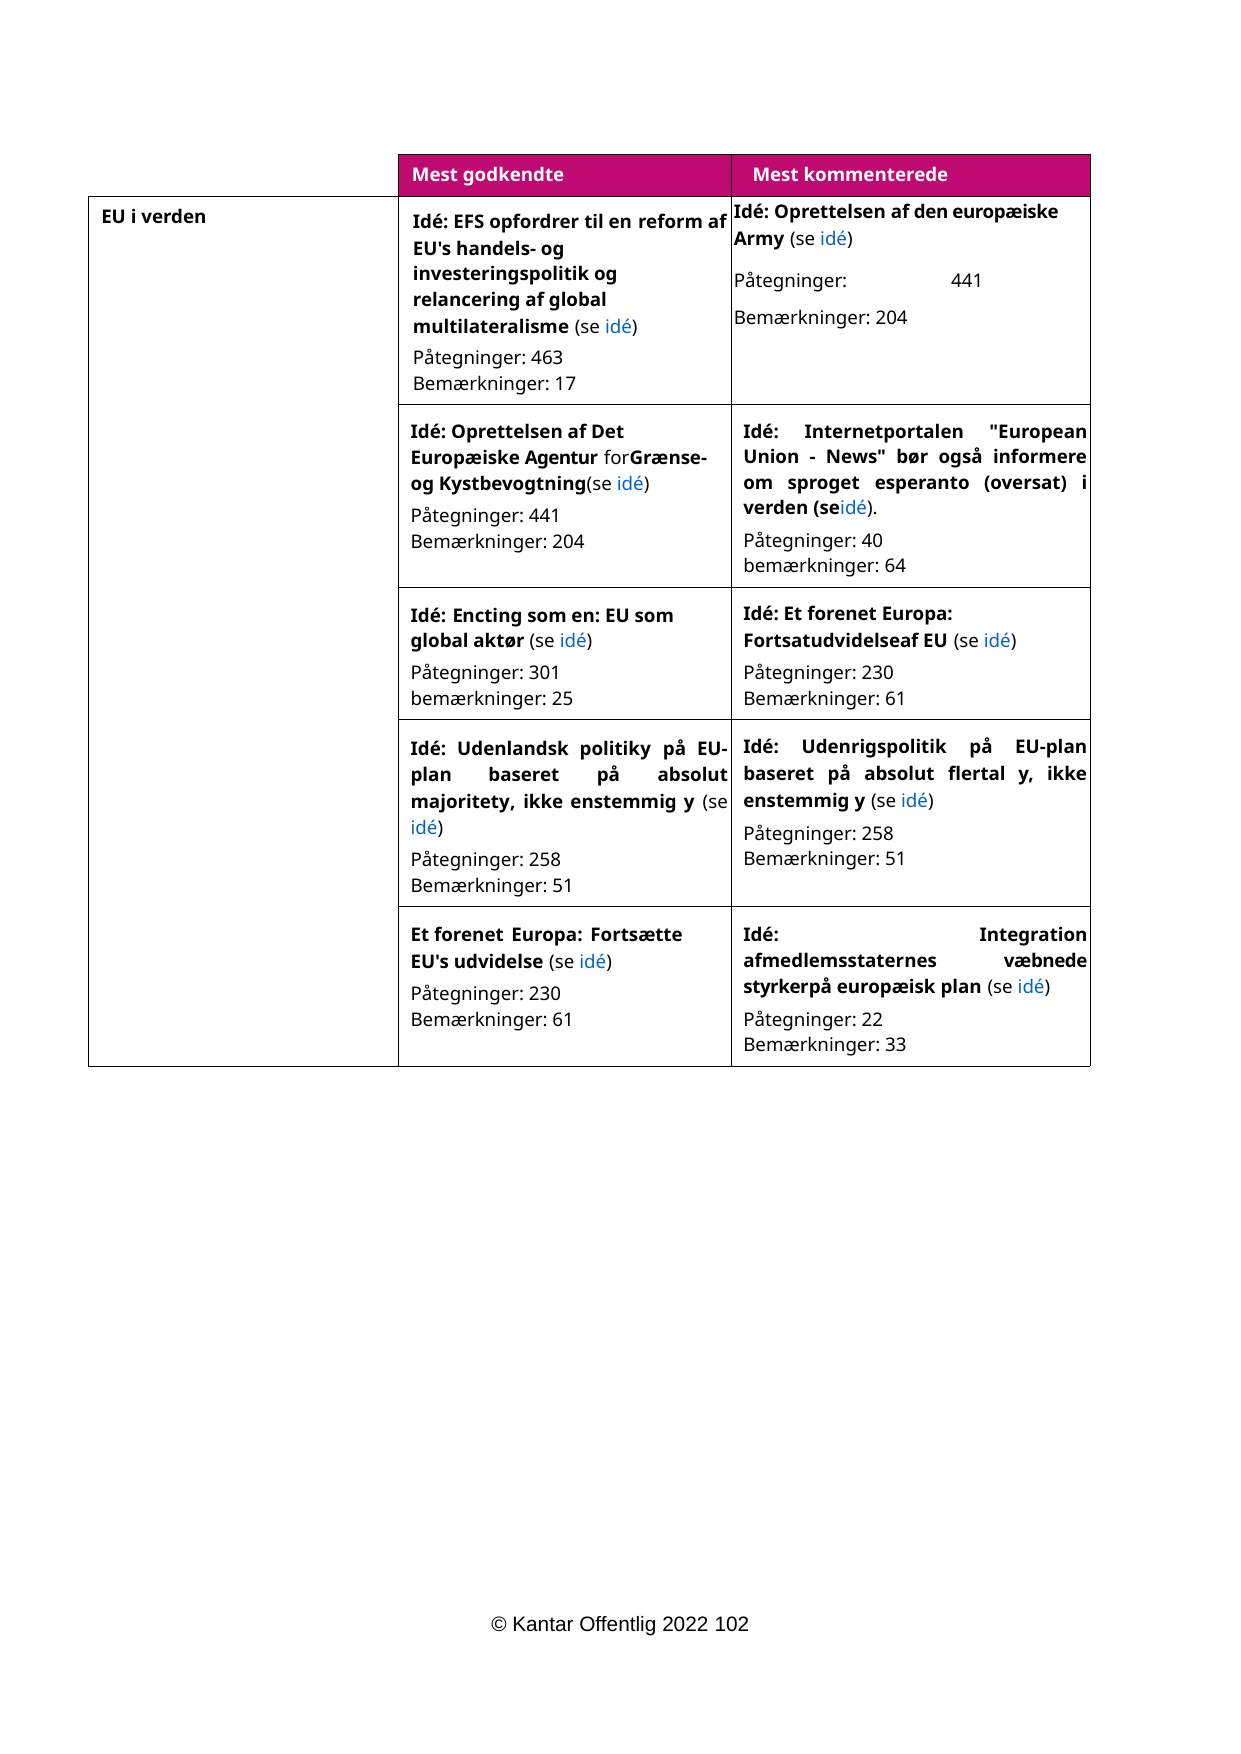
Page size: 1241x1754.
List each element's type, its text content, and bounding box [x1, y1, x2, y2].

table_cell Idé: Udenlandsk politiky på EU-plan baseret på absolut majoritety, ikke enstemmig y (se idé) Påtegninger: 258 Bemærkninger: 51 [399, 720, 731, 906]
table_header Mest godkendte [412, 155, 718, 196]
table_header [718, 155, 731, 196]
table_cell Idé: Oprettelsen af den europæiske Army (se idé) Påtegninger: 441 Bemærkninger: 204 [732, 197, 1090, 404]
table_cell Idé: EFS opfordrer til en reform af EU's handels- og investeringspolitik og relancering af global multilateralisme (se idé) Påtegninger: 463 Bemærkninger: 17 [399, 197, 731, 404]
table_cell Idé: Internetportalen "European Union - News" bør også informere om sproget esperanto (oversat) i verden (seidé). Påtegninger: 40 bemærkninger: 64 [732, 405, 1090, 587]
table_header [89, 154, 398, 196]
table_cell Idé: Et forenet Europa: Fortsatudvidelseaf EU (se idé) Påtegninger: 230 Bemærkninger: 61 [732, 588, 1090, 719]
table_cell Et forenet Europa: Fortsætte EU's udvidelse (se idé) Påtegninger: 230 Bemærkninger: 61 [399, 907, 731, 1066]
table_cell Idé: Integration afmedlemsstaternes væbnede styrkerpå europæisk plan (se idé) Påtegninger: 22 Bemærkninger: 33 [732, 907, 1090, 1066]
table_header [1064, 155, 1090, 196]
table_cell EU i verden [89, 197, 398, 1066]
table_cell Idé: Oprettelsen af Det Europæiske Agentur forGrænse- og Kystbevogtning(se idé) Påtegninger: 441 Bemærkninger: 204 [399, 405, 731, 587]
table_header Mest kommenterede [752, 155, 1064, 196]
table_header [399, 155, 412, 196]
table_header [732, 155, 752, 196]
table_cell Idé: Udenrigspolitik på EU-plan baseret på absolut flertal y, ikke enstemmig y (se idé) Påtegninger: 258 Bemærkninger: 51 [732, 720, 1090, 906]
table_cell Idé: Encting som en: EU som global aktør (se idé) Påtegninger: 301 bemærkninger: 25 [399, 588, 731, 719]
